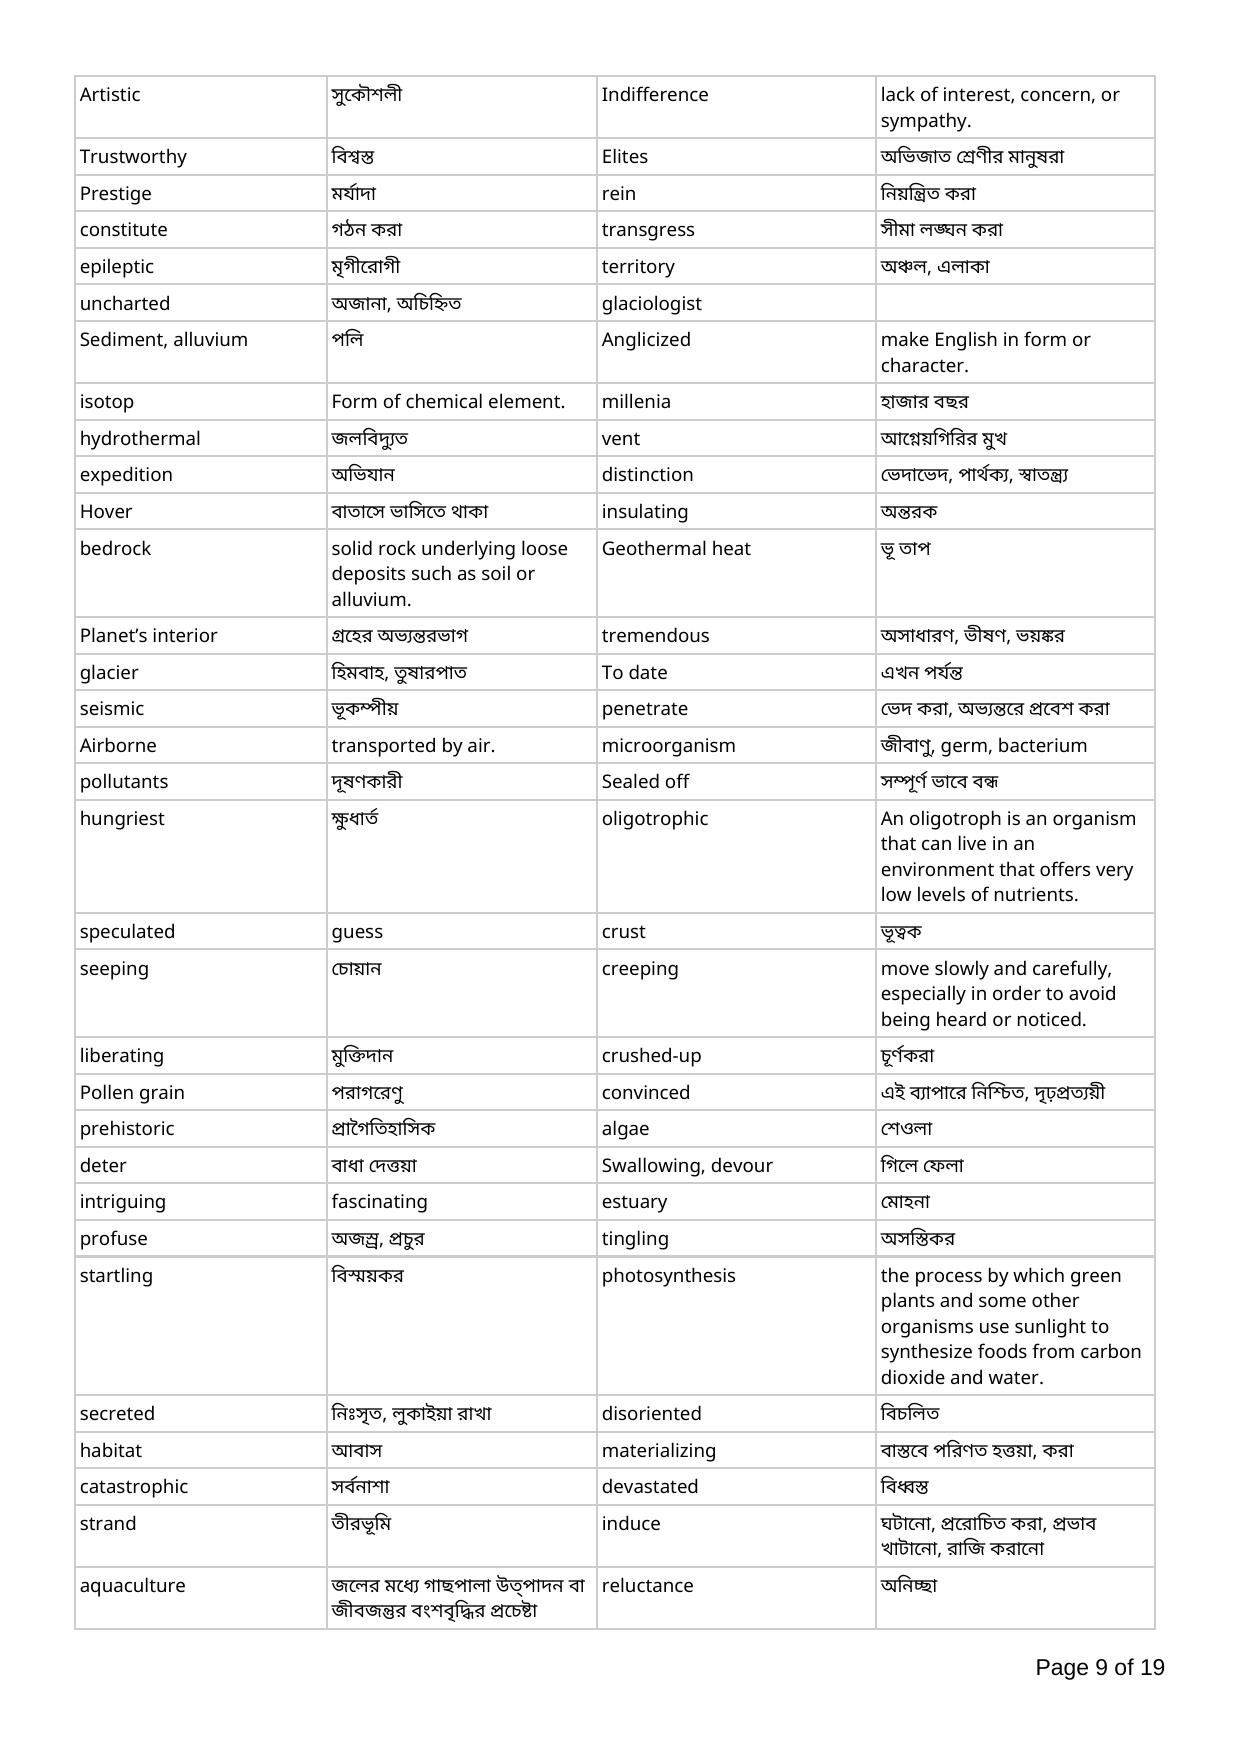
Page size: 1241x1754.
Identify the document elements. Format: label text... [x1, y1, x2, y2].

table_cell tremendous [598, 618, 875, 652]
table_cell বিধ্বস্ত [877, 1469, 1154, 1504]
table_cell glaciologist [598, 285, 875, 320]
table_cell crust [598, 914, 875, 948]
table_cell devastated [598, 1469, 875, 1504]
table_cell transgress [598, 212, 875, 247]
table_cell চোয়ান [328, 950, 596, 1036]
table_cell অন্তরক [877, 494, 1154, 528]
table_cell constitute [76, 212, 326, 247]
table_cell bedrock [76, 530, 326, 616]
table_cell reluctance [598, 1568, 875, 1628]
table_cell photosynthesis [598, 1258, 875, 1394]
table_cell vent [598, 421, 875, 455]
table_cell আবাস [328, 1433, 596, 1467]
table_cell hungriest [76, 801, 326, 912]
table_cell এখন পর্যন্ত [877, 655, 1154, 689]
table_cell Indifference [598, 77, 875, 137]
table_cell গিলে ফেলা [877, 1148, 1154, 1182]
table_cell transported by air. [328, 728, 596, 762]
table_cell জলের মধ্যে গাছপালা উত্পাদন বা জীবজন্তুর বংশবৃদ্ধির প্রচেষ্টা [328, 1568, 596, 1628]
table_cell estuary [598, 1184, 875, 1219]
table_cell জীবাণু, germ, bacterium [877, 728, 1154, 762]
table_cell বাস্তবে পরিণত হত্তয়া, করা [877, 1433, 1154, 1467]
table_cell creeping [598, 950, 875, 1036]
table_cell অভিযান [328, 457, 596, 492]
table_cell দূষণকারী [328, 764, 596, 799]
table_cell মোহনা [877, 1184, 1154, 1219]
table_cell চূর্ণকরা [877, 1038, 1154, 1072]
table_cell ভেদাভেদ, পার্থক্য, স্বাতন্ত্র্য [877, 457, 1154, 492]
table_cell epileptic [76, 249, 326, 283]
table_cell microorganism [598, 728, 875, 762]
table_cell মর্যাদা [328, 176, 596, 210]
table_cell An oligotroph is an organism that can live in an environment that offers very low levels of nutrients. [877, 801, 1154, 912]
table_cell ভেদ করা, অভ্যন্তরে প্রবেশ করা [877, 691, 1154, 726]
table_cell oligotrophic [598, 801, 875, 912]
table_cell সম্পূর্ণ ভাবে বন্ধ [877, 764, 1154, 799]
table_cell startling [76, 1258, 326, 1394]
table_cell অসাধারণ, ভীষণ, ভয়ঙ্কর [877, 618, 1154, 652]
table_cell সুকৌশলী [328, 77, 596, 137]
table_cell seismic [76, 691, 326, 726]
table_cell অজানা, অচিহ্নিত [328, 285, 596, 320]
table_cell ভূত্বক [877, 914, 1154, 948]
table_cell speculated [76, 914, 326, 948]
table_cell প্রাগৈতিহাসিক [328, 1111, 596, 1146]
table_cell Planet’s interior [76, 618, 326, 652]
table_cell Sealed off [598, 764, 875, 799]
table_cell tingling [598, 1221, 875, 1255]
table_cell মুক্তিদান [328, 1038, 596, 1072]
table_cell expedition [76, 457, 326, 492]
table_cell Form of chemical element. [328, 384, 596, 418]
table_cell বাতাসে ভাসিতে থাকা [328, 494, 596, 528]
table_cell Prestige [76, 176, 326, 210]
table_cell make English in form or character. [877, 322, 1154, 382]
table_cell Anglicized [598, 322, 875, 382]
table_cell তীরভূমি [328, 1506, 596, 1566]
table_cell pollutants [76, 764, 326, 799]
table_cell lack of interest, concern, or sympathy. [877, 77, 1154, 137]
table_cell মৃগীরোগী [328, 249, 596, 283]
table_cell convinced [598, 1075, 875, 1109]
table_cell the process by which green plants and some other organisms use sunlight to synthesize foods from carbon dioxide and water. [877, 1258, 1154, 1394]
table_cell distinction [598, 457, 875, 492]
table_cell বিস্ময়কর [328, 1258, 596, 1394]
table_cell ক্ষুধার্ত [328, 801, 596, 912]
table_cell solid rock underlying loose deposits such as soil or alluvium. [328, 530, 596, 616]
table_cell secreted [76, 1396, 326, 1431]
table_cell অভিজাত শ্রেণীর মানুষরা [877, 139, 1154, 174]
table_cell বিশ্বস্ত [328, 139, 596, 174]
table_cell habitat [76, 1433, 326, 1467]
table_cell পরাগরেণু [328, 1075, 596, 1109]
table_cell disoriented [598, 1396, 875, 1431]
table_cell Hover [76, 494, 326, 528]
table_cell profuse [76, 1221, 326, 1255]
table_cell নিঃসৃত, লুকাইয়া রাখা [328, 1396, 596, 1431]
table_cell uncharted [76, 285, 326, 320]
table_cell Elites [598, 139, 875, 174]
table_cell পলি [328, 322, 596, 382]
table_cell নিয়ন্ত্রিত করা [877, 176, 1154, 210]
table_cell ভূ তাপ [877, 530, 1154, 616]
table_cell Airborne [76, 728, 326, 762]
table_cell rein [598, 176, 875, 210]
table_cell liberating [76, 1038, 326, 1072]
table_cell aquaculture [76, 1568, 326, 1628]
table_cell materializing [598, 1433, 875, 1467]
table_cell অসস্তিকর [877, 1221, 1154, 1255]
table_cell [877, 285, 1154, 320]
table_cell To date [598, 655, 875, 689]
table_cell insulating [598, 494, 875, 528]
table_cell induce [598, 1506, 875, 1566]
table_cell Trustworthy [76, 139, 326, 174]
table_cell algae [598, 1111, 875, 1146]
table_cell strand [76, 1506, 326, 1566]
table_cell deter [76, 1148, 326, 1182]
table_cell isotop [76, 384, 326, 418]
table_cell অজস্র্র, প্রচুর [328, 1221, 596, 1255]
table_cell সীমা লঙ্ঘন করা [877, 212, 1154, 247]
table_cell হিমবাহ, তুষারপাত [328, 655, 596, 689]
table_cell জলবিদ্যুত [328, 421, 596, 455]
table_cell territory [598, 249, 875, 283]
table_cell fascinating [328, 1184, 596, 1219]
table_cell গ্রহের অভ্যন্তরভাগ [328, 618, 596, 652]
table_cell হাজার বছর [877, 384, 1154, 418]
table_cell শেওলা [877, 1111, 1154, 1146]
table_cell বাধা দেত্তয়া [328, 1148, 596, 1182]
table_cell crushed-up [598, 1038, 875, 1072]
table_cell Sediment, alluvium [76, 322, 326, 382]
table_cell ভূকম্পীয় [328, 691, 596, 726]
table_cell Geothermal heat [598, 530, 875, 616]
table_cell catastrophic [76, 1469, 326, 1504]
table_cell Artistic [76, 77, 326, 137]
table_cell penetrate [598, 691, 875, 726]
table_cell Swallowing, devour [598, 1148, 875, 1182]
table_cell move slowly and carefully, especially in order to avoid being heard or noticed. [877, 950, 1154, 1036]
table_cell Pollen grain [76, 1075, 326, 1109]
table_cell intriguing [76, 1184, 326, 1219]
table_cell সর্বনাশা [328, 1469, 596, 1504]
table_cell অঞ্চল, এলাকা [877, 249, 1154, 283]
table_cell prehistoric [76, 1111, 326, 1146]
table_cell আগ্নেয়গিরির মুখ [877, 421, 1154, 455]
table_cell গঠন করা [328, 212, 596, 247]
table_cell ঘটানো, প্ররোচিত করা, প্রভাব খাটানো, রাজি করানো [877, 1506, 1154, 1566]
table_cell অনিচ্ছা [877, 1568, 1154, 1628]
table_cell এই ব্যাপারে নিশ্চিত, দৃঢ়প্রত্যয়ী [877, 1075, 1154, 1109]
table_cell guess [328, 914, 596, 948]
table_cell hydrothermal [76, 421, 326, 455]
table_cell seeping [76, 950, 326, 1036]
table_cell glacier [76, 655, 326, 689]
table_cell millenia [598, 384, 875, 418]
table_cell বিচলিত [877, 1396, 1154, 1431]
